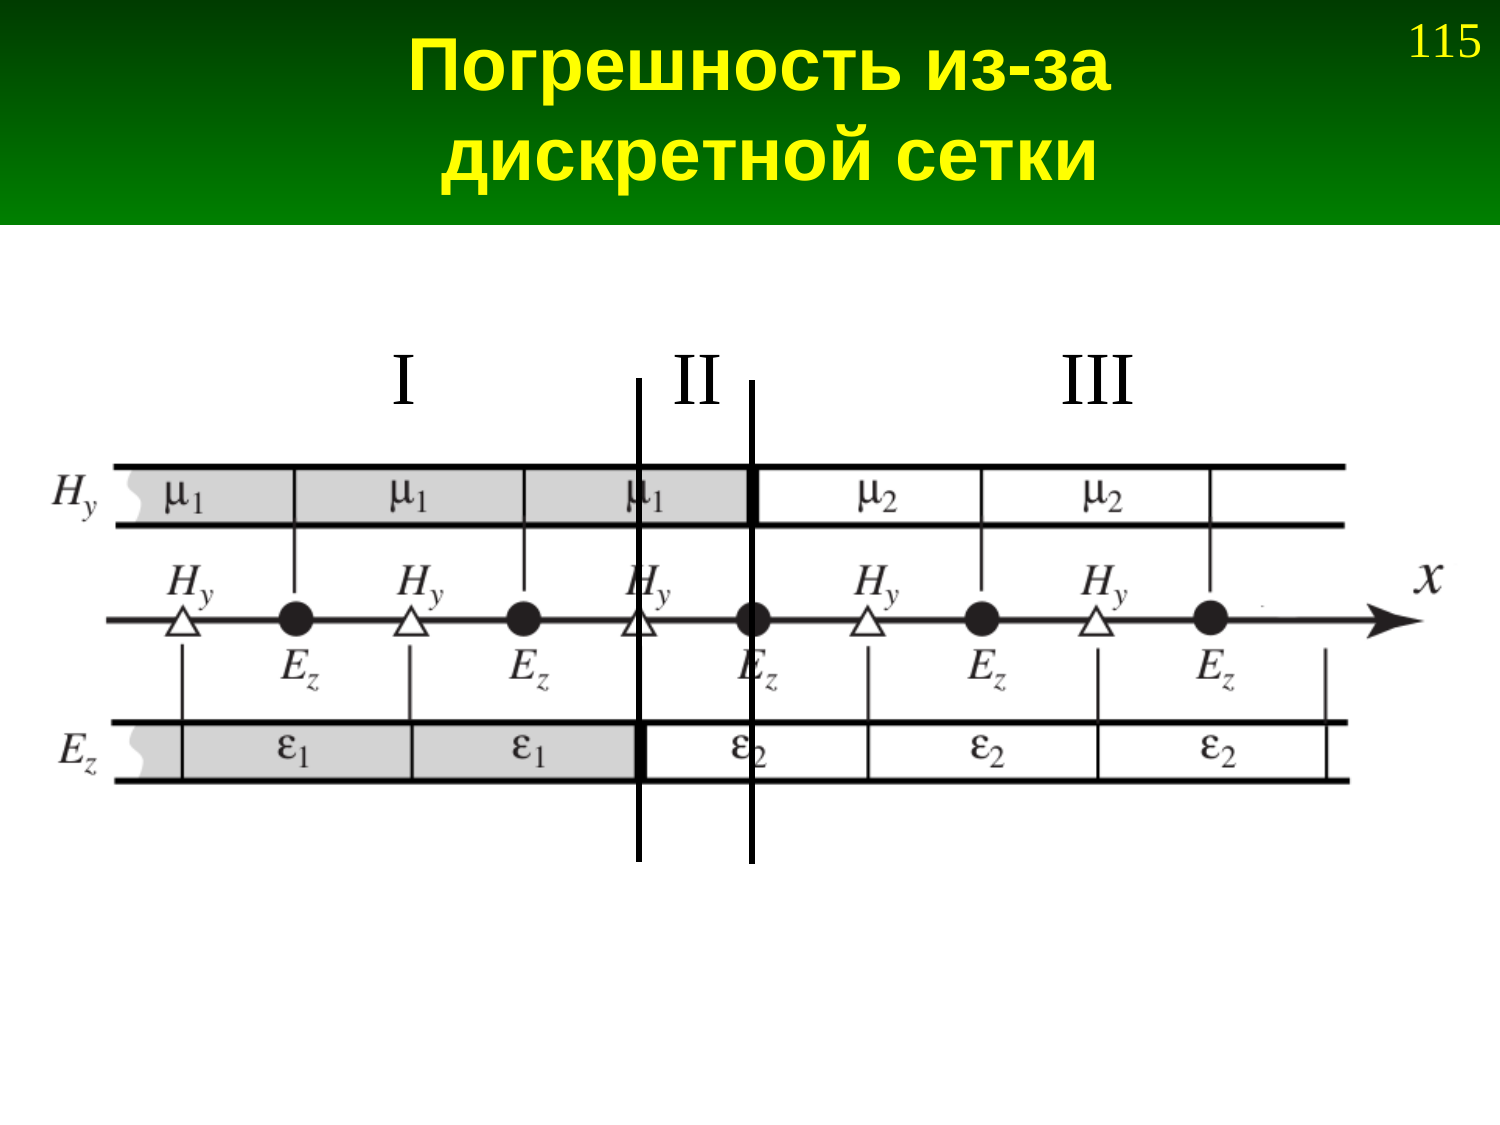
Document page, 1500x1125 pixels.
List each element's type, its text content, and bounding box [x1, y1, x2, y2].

title Погрешность из-за дискретной сетки [100, 7, 1441, 204]
text_box III [1045, 321, 1151, 427]
text_box II [657, 321, 738, 427]
text_box I [376, 321, 432, 427]
picture [755, 436, 1465, 802]
picture [642, 436, 749, 802]
picture [35, 436, 636, 802]
